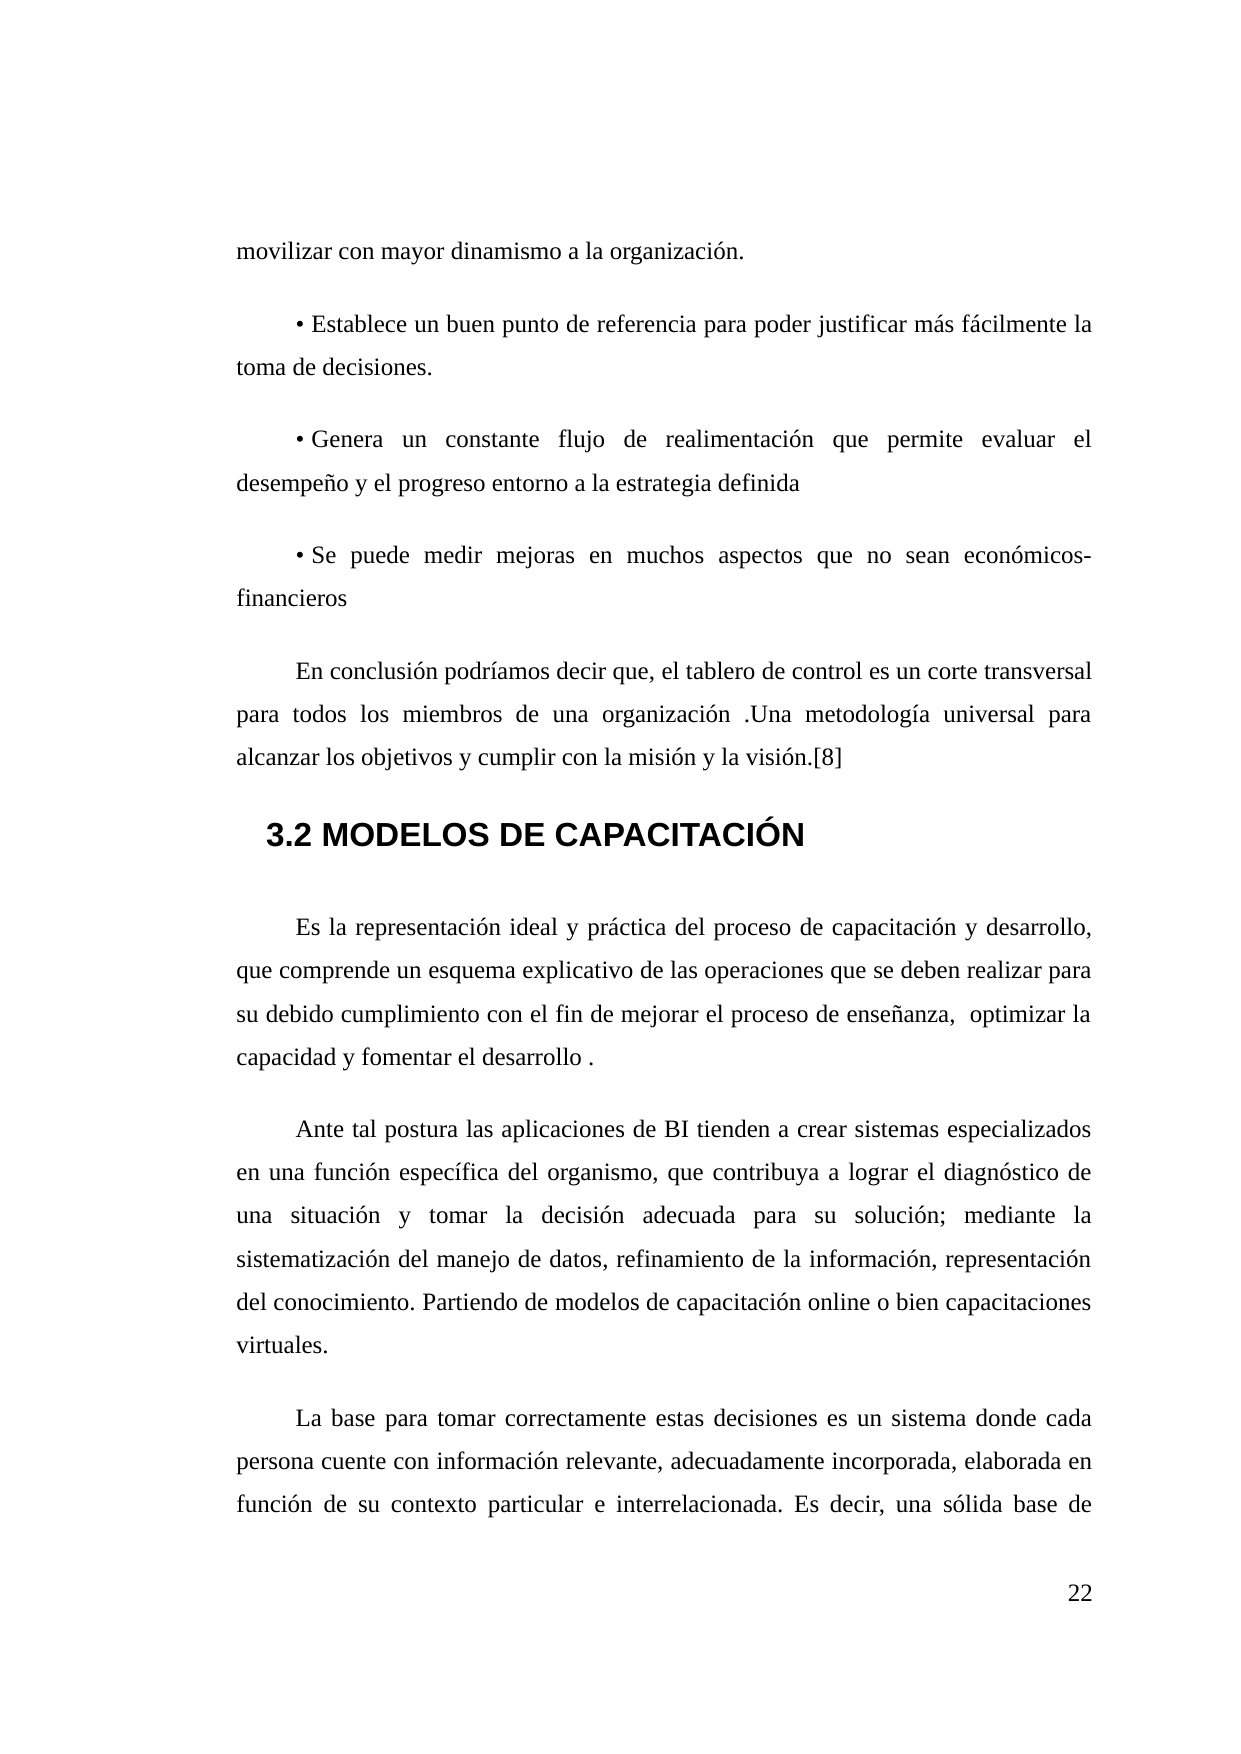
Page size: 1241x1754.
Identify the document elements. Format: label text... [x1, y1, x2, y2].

text movilizar con mayor dinamismo a la organización. [236, 236, 1093, 265]
subtitle 3.2 MODELOS DE CAPACITACIÓN [236, 815, 1093, 853]
text Es la representación ideal y práctica del proceso de capacitación y desarrollo, que comprende un esquema explicativo de las operaciones que se deben realizar para su debido cumplimiento con el fin de mejorar el proceso de enseñanza, optimizar la capacidad y fomentar el desarrollo . [236, 912, 1093, 1071]
text • Genera un constante flujo de realimentación que permite evaluar el desempeño y el progreso entorno a la estrategia definida [236, 424, 1093, 496]
text En conclusión podríamos decir que, el tablero de control es un corte transversal para todos los miembros de una organización .Una metodología universal para alcanzar los objetivos y cumplir con la misión y la visión.[8] [236, 656, 1093, 771]
text La base para tomar correctamente estas decisiones es un sistema donde cada persona cuente con información relevante, adecuadamente incorporada, elaborada en función de su contexto particular e interrelacionada. Es decir, una sólida base de [236, 1403, 1093, 1518]
text • Se puede medir mejoras en muchos aspectos que no sean económicos-financieros [236, 540, 1093, 612]
text Ante tal postura las aplicaciones de BI tienden a crear sistemas especializados en una función específica del organismo, que contribuya a lograr el diagnóstico de una situación y tomar la decisión adecuada para su solución; mediante la sistematización del manejo de datos, refinamiento de la información, representación del conocimiento. Partiendo de modelos de capacitación online o bien capacitaciones virtuales. [236, 1114, 1093, 1359]
text • Establece un buen punto de referencia para poder justificar más fácilmente la toma de decisiones. [236, 309, 1093, 381]
